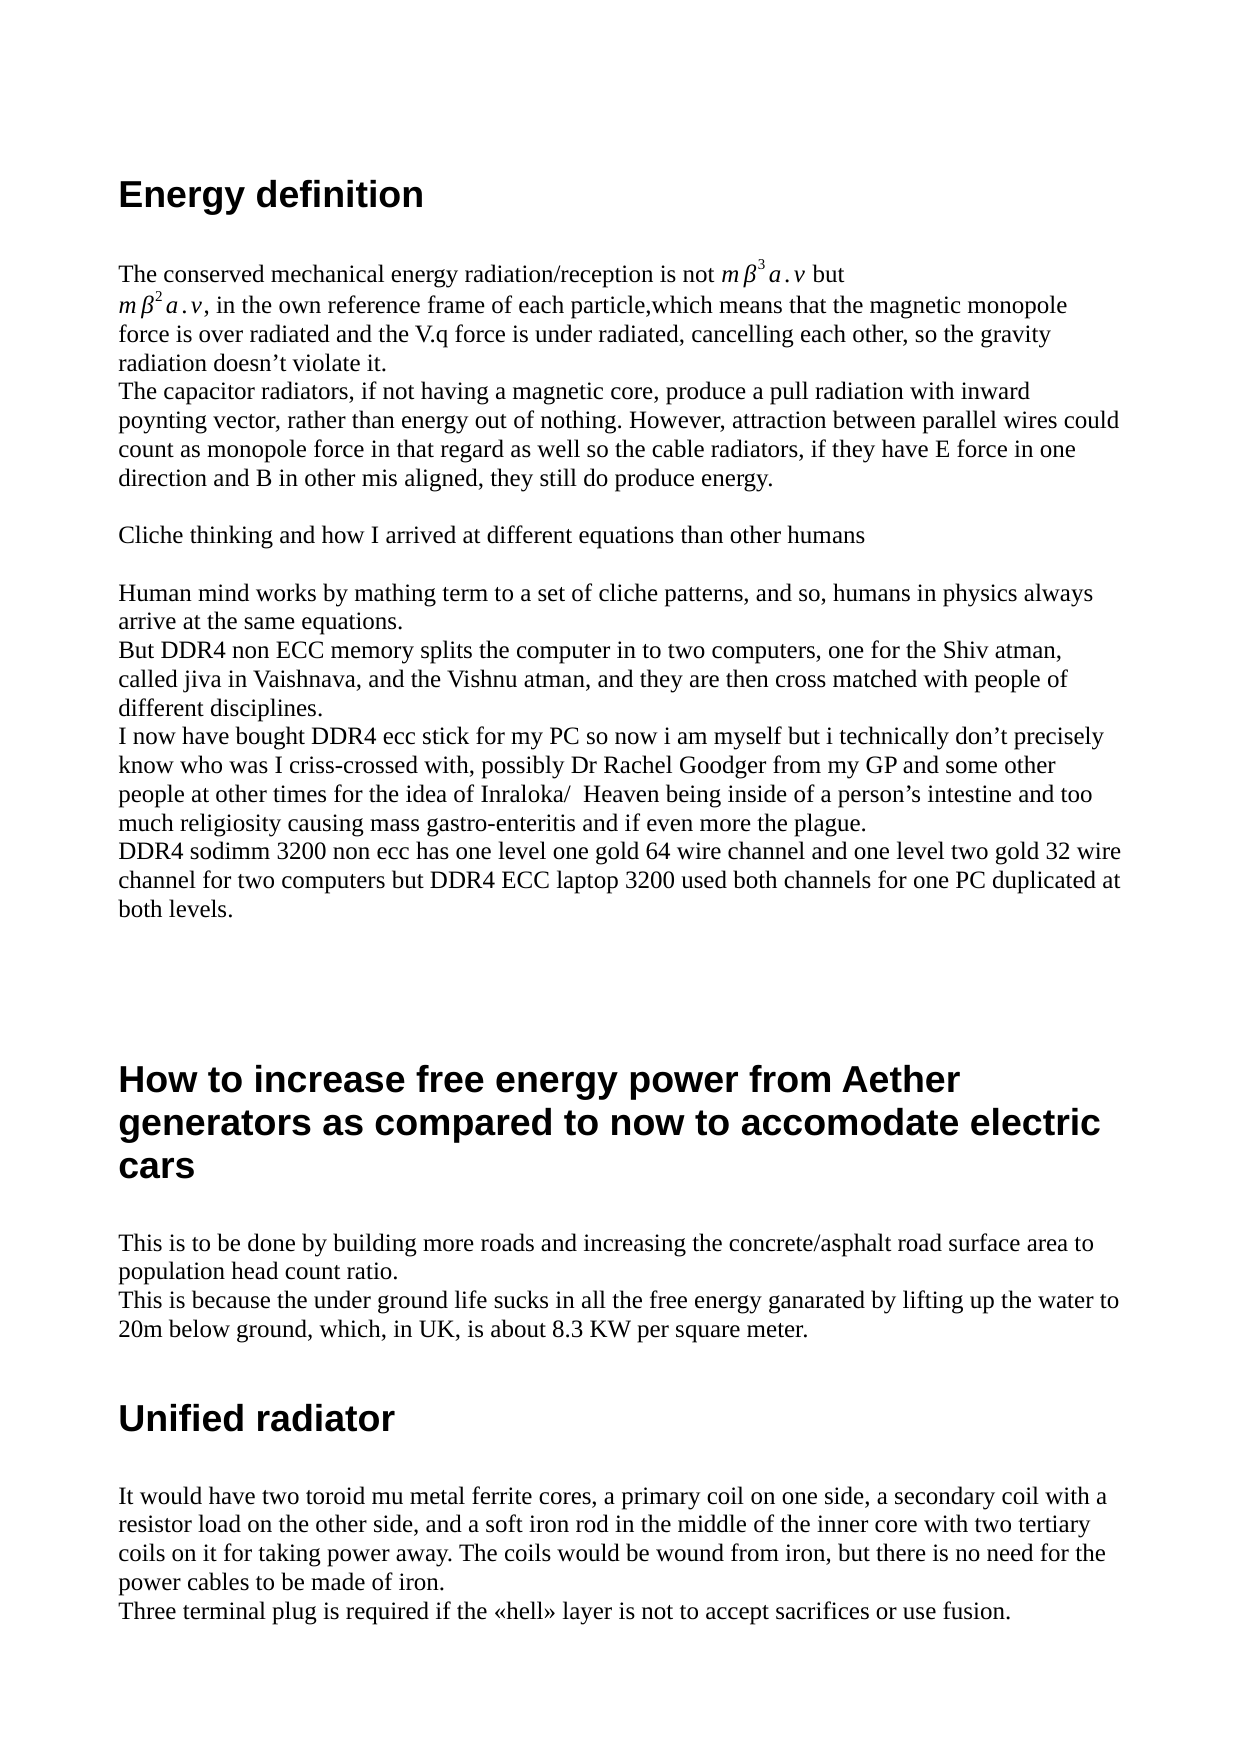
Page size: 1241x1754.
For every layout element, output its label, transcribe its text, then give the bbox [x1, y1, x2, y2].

text This is to be done by building more roads and increasing the concrete/asphalt road surface area to population head count ratio. [118, 1228, 1122, 1285]
text It would have two toroid mu metal ferrite cores, a primary coil on one side, a secondary coil with a resistor load on the other side, and a soft iron rod in the middle of the inner core with two tertiary coils on it for taking power away. The coils would be wound from iron, but there is no need for the power cables to be made of iron. [118, 1481, 1122, 1596]
text The capacitor radiators, if not having a magnetic core, produce a pull radiation with inward poynting vector, rather than energy out of nothing. However, attraction between parallel wires could count as monopole force in that regard as well so the cable radiators, if they have E force in one direction and B in other mis aligned, they still do produce energy. [118, 376, 1122, 491]
subtitle How to increase free energy power from Aether generators as compared to now to accomodate electric cars [118, 1057, 1122, 1186]
text , in the own reference frame of each particle,which means that the magnetic monopole force is over radiated and the V.q force is under radiated, cancelling each other, so the gravity radiation doesn’t violate it. [118, 288, 1122, 376]
text Human mind works by mathing term to a set of cliche patterns, and so, humans in physics always arrive at the same equations. [118, 578, 1122, 635]
text This is because the under ground life sucks in all the free energy ganarated by lifting up the water to 20m below ground, which, in UK, is about 8.3 KW per square meter. [118, 1285, 1122, 1343]
text Three terminal plug is required if the «hell» layer is not to accept sacrifices or use fusion. [118, 1596, 1122, 1624]
text DDR4 sodimm 3200 non ecc has one level one gold 64 wire channel and one level two gold 32 wire channel for two computers but DDR4 ECC laptop 3200 used both channels for one PC duplicated at both levels. [118, 836, 1122, 923]
text But DDR4 non ECC memory splits the computer in to two computers, one for the Shiv atman, called jiva in Vaishnava, and the Vishnu atman, and they are then cross matched with people of different disciplines. [118, 635, 1122, 721]
text Cliche thinking and how I arrived at different equations than other humans [118, 520, 1122, 549]
subtitle Energy definition [118, 172, 1122, 215]
text The conserved mechanical energy radiation/reception is not but [118, 256, 1122, 288]
subtitle Unified radiator [118, 1396, 1122, 1439]
text I now have bought DDR4 ecc stick for my PC so now i am myself but i technically don’t precisely know who was I criss-crossed with, possibly Dr Rachel Goodger from my GP and some other people at other times for the idea of Inraloka/ Heaven being inside of a person’s intestine and too much religiosity causing mass gastro-enteritis and if even more the plague. [118, 721, 1122, 836]
